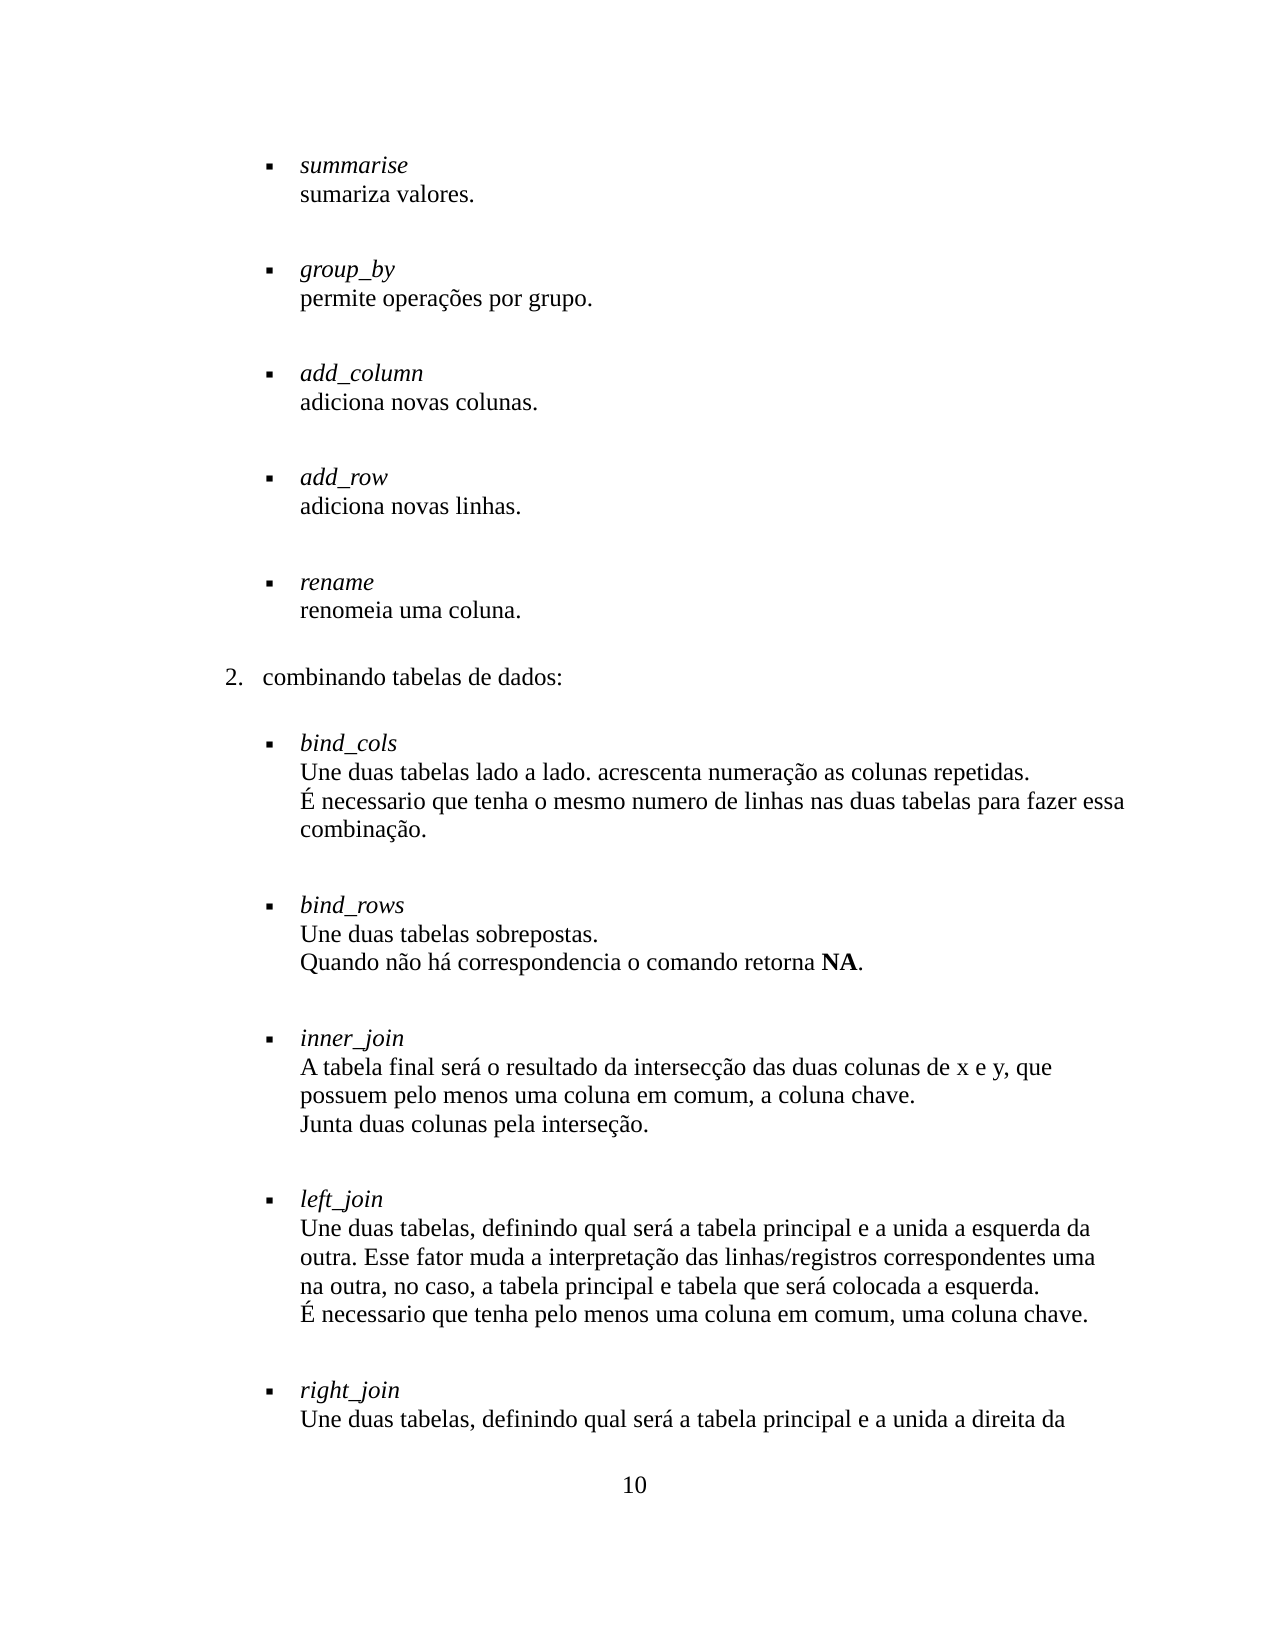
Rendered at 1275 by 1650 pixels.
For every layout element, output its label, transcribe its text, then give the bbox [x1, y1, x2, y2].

list bind_cols Une duas tabelas lado a lado. acrescenta numeração as colunas repetidas. É necessario que tenha o mesmo numero de linhas nas duas tabelas para fazer essa combinação. [262, 728, 1125, 872]
list group_by permite operações por grupo. [262, 254, 1125, 340]
list add_column adiciona novas colunas. [262, 358, 1125, 444]
list bind_rows Une duas tabelas sobrepostas. Quando não há correspondencia o comando retorna NA. [262, 890, 1125, 1005]
list summarise sumariza valores. [262, 150, 1125, 236]
list add_row adiciona novas linhas. [262, 462, 1125, 549]
list inner_join A tabela final será o resultado da intersecção das duas colunas de x e y, que possuem pelo menos uma coluna em comum, a coluna chave. Junta duas colunas pela interseção. [262, 1023, 1125, 1167]
list left_join Une duas tabelas, definindo qual será a tabela principal e a unida a esquerda da outra. Esse fator muda a interpretação das linhas/registros correspondentes uma na outra, no caso, a tabela principal e tabela que será colocada a esquerda. É necessario que tenha pelo menos uma coluna em comum, uma coluna chave. [262, 1184, 1125, 1357]
list combinando tabelas de dados: [225, 662, 1125, 719]
list right_join Une duas tabelas, definindo qual será a tabela principal e a unida a direita da [262, 1375, 1125, 1432]
list rename renomeia uma coluna. [262, 567, 1125, 653]
